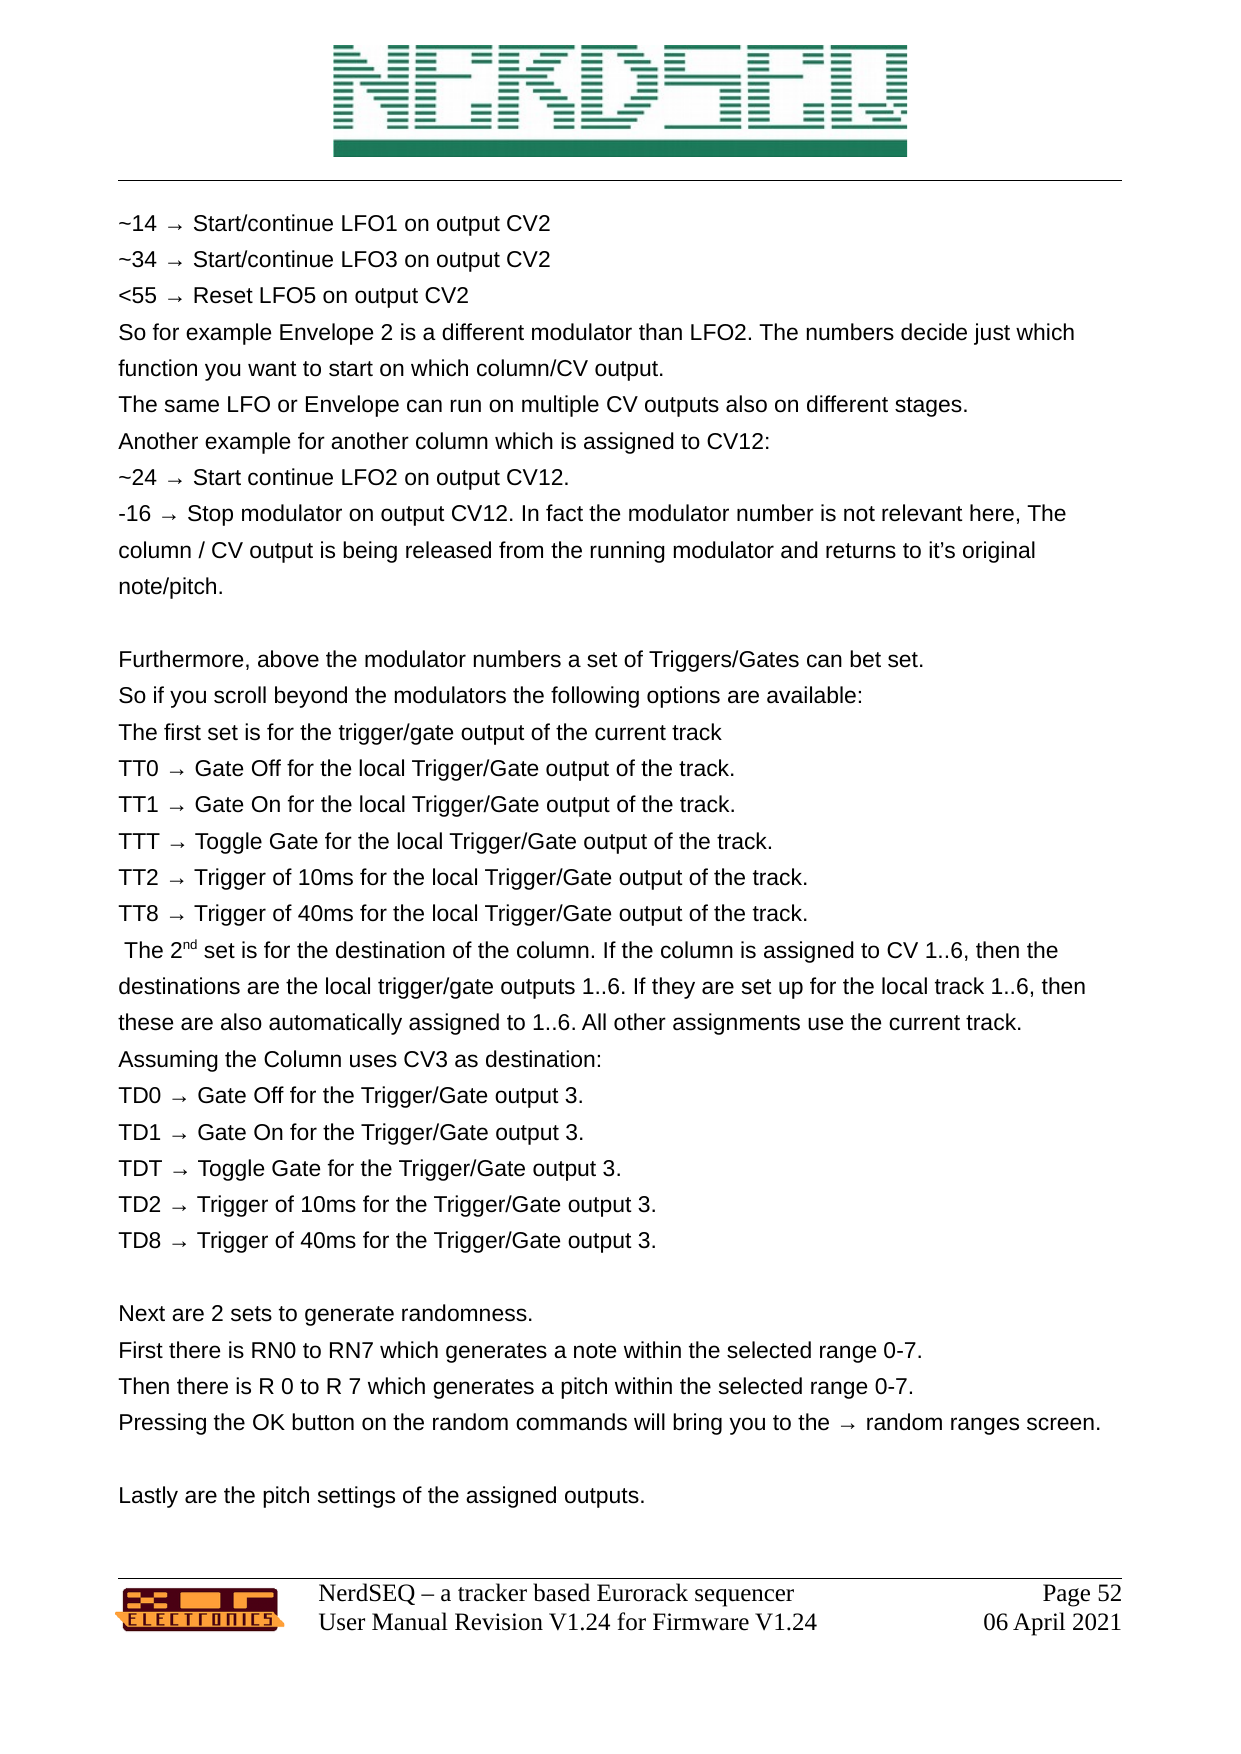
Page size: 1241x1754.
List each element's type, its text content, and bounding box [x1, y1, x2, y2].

text TT0 → Gate Off for the local Trigger/Gate output of the track. [118, 755, 1122, 781]
picture [115, 1584, 285, 1634]
text TD2 → Trigger of 10ms for the Trigger/Gate output 3. [118, 1191, 1122, 1217]
text Furthermore, above the modulator numbers a set of Triggers/Gates can bet set. [118, 646, 1122, 672]
text ~34 → Start/continue LFO3 on output CV2 [118, 246, 1122, 272]
text So for example Envelope 2 is a different modulator than LFO2. The numbers decide just which function you want to start on which column/CV output. [118, 319, 1122, 381]
text Then there is R 0 to R 7 which generates a pitch within the selected range 0-7. [118, 1373, 1122, 1399]
text Assuming the Column uses CV3 as destination: [118, 1046, 1122, 1072]
text The first set is for the trigger/gate output of the current track [118, 718, 1122, 745]
text TD0 → Gate Off for the Trigger/Gate output 3. [118, 1082, 1122, 1108]
text TT8 → Trigger of 40ms for the local Trigger/Gate output of the track. [118, 900, 1122, 927]
text The same LFO or Envelope can run on multiple CV outputs also on different stages. [118, 391, 1122, 418]
picture [333, 45, 908, 157]
text TD1 → Gate On for the Trigger/Gate output 3. [118, 1118, 1122, 1145]
text TD8 → Trigger of 40ms for the Trigger/Gate output 3. [118, 1227, 1122, 1254]
text First there is RN0 to RN7 which generates a note within the selected range 0-7. [118, 1337, 1122, 1363]
text Next are 2 sets to generate randomness. [118, 1300, 1122, 1327]
text So if you scroll beyond the modulators the following options are available: [118, 682, 1122, 708]
text Lastly are the pitch settings of the assigned outputs. [118, 1482, 1122, 1508]
text <55 → Reset LFO5 on output CV2 [118, 282, 1122, 309]
text The 2nd set is for the destination of the column. If the column is assigned to CV 1..6, then the destinations are the local trigger/gate outputs 1..6. If they are set up for the local track 1..6, then these are also automatically assigned to 1..6. All other assignments use the current track. [118, 937, 1122, 1036]
text TT1 → Gate On for the local Trigger/Gate output of the track. [118, 791, 1122, 818]
text TDT → Toggle Gate for the Trigger/Gate output 3. [118, 1155, 1122, 1181]
text Another example for another column which is assigned to CV12: [118, 428, 1122, 454]
text TTT → Toggle Gate for the local Trigger/Gate output of the track. [118, 828, 1122, 854]
text Pressing the OK button on the random commands will bring you to the → random ranges screen. [118, 1409, 1122, 1436]
text TT2 → Trigger of 10ms for the local Trigger/Gate output of the track. [118, 864, 1122, 890]
text ~14 → Start/continue LFO1 on output CV2 [118, 209, 1122, 236]
text -16 → Stop modulator on output CV12. In fact the modulator number is not relevant here, The column / CV output is being released from the running modulator and returns to it’s original note/pitch. [118, 500, 1122, 599]
text ~24 → Start continue LFO2 on output CV12. [118, 464, 1122, 490]
